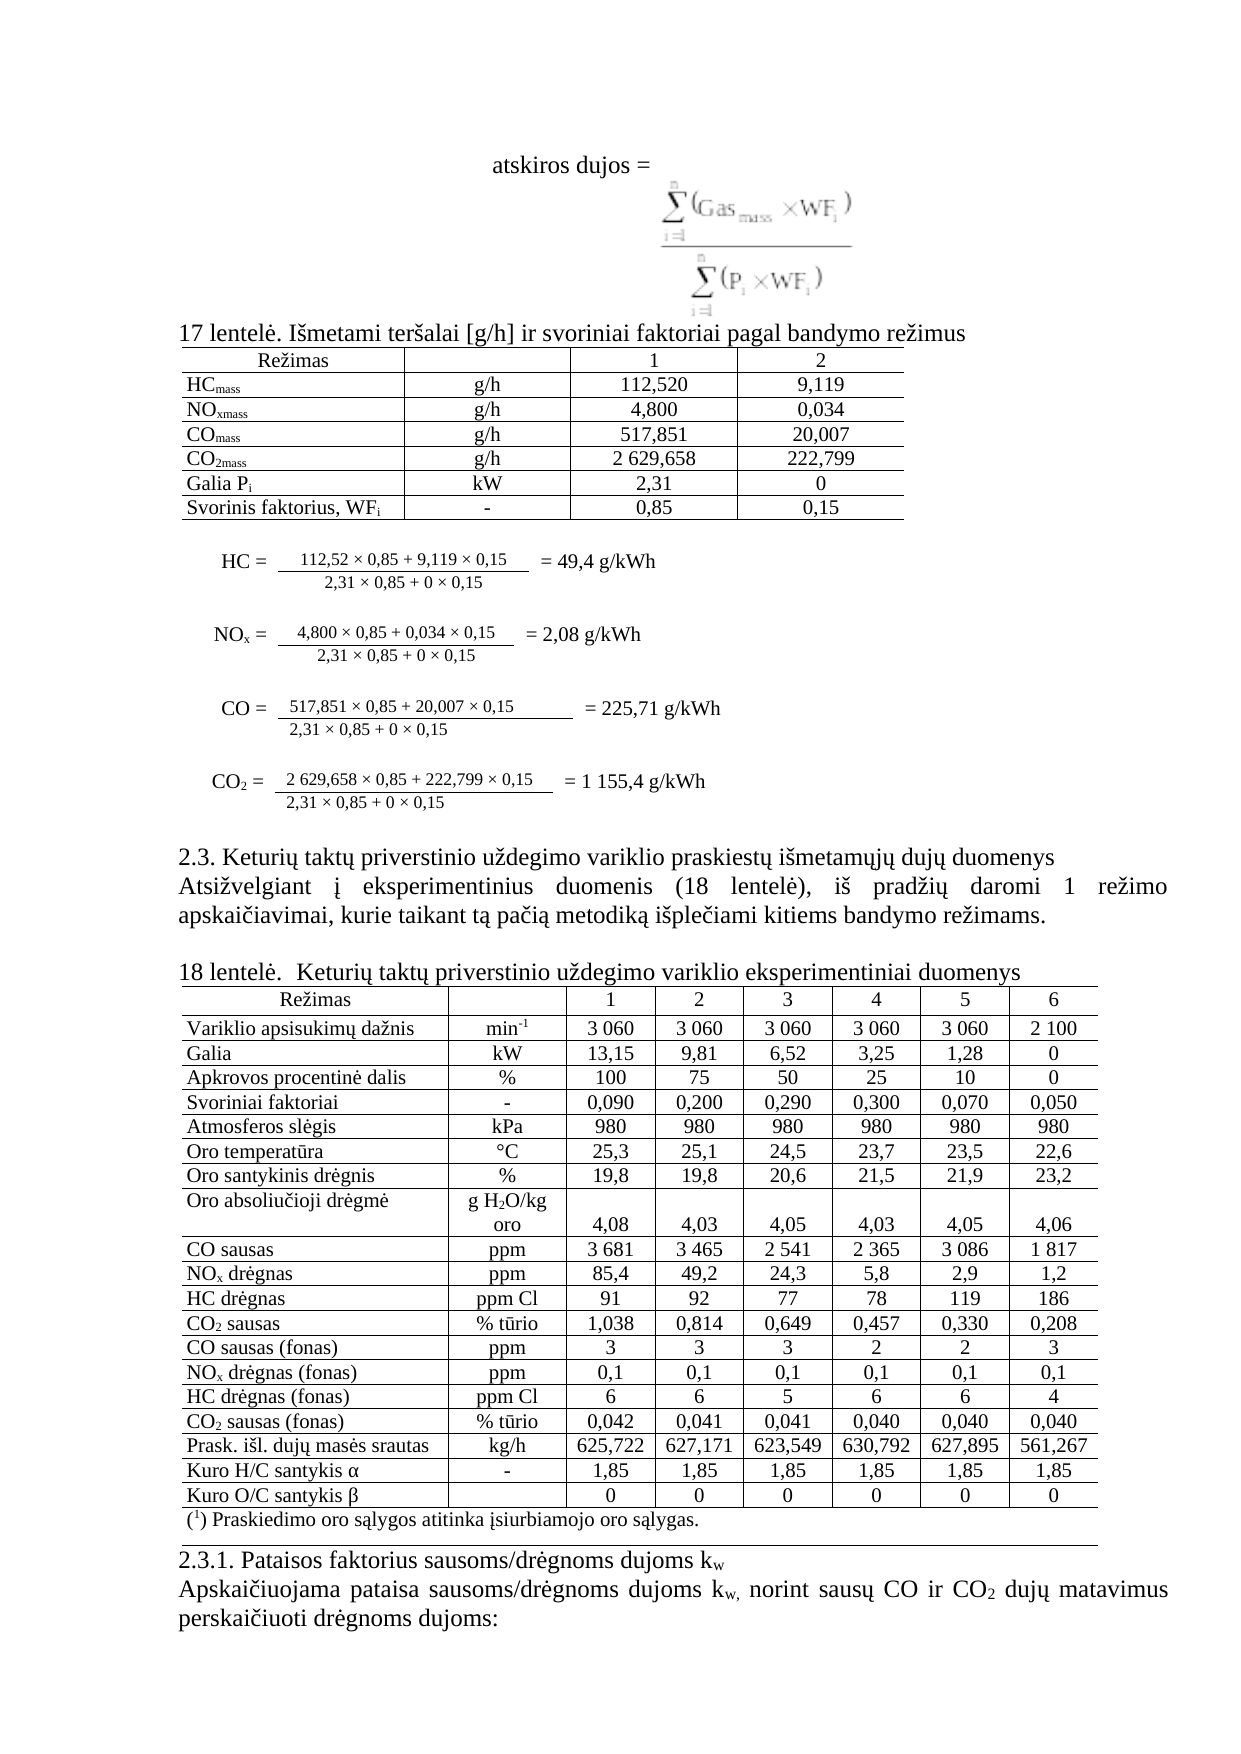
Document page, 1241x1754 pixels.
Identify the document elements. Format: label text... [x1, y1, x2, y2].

table_cell 627,895 [921, 1434, 1009, 1457]
table_header = 2,08 g/kWh [514, 622, 724, 667]
table_cell 0,649 [744, 1311, 832, 1334]
table_cell 23,5 [921, 1139, 1009, 1163]
table_cell 78 [833, 1286, 920, 1310]
text Atsižvelgiant į eksperimentinius duomenis (18 lentelė), iš pradžių daromi 1 režimo apskaičiavimai, kurie taikant tą pačią metodiką išplečiami kitiems bandymo režimams. [178, 871, 1169, 929]
table_cell Oro santykinis drėgnis [182, 1164, 448, 1187]
table_cell 91 [567, 1286, 655, 1310]
table_cell 0,15 [738, 496, 904, 519]
table_cell 4,05 [744, 1189, 832, 1236]
table_cell 6,52 [744, 1041, 832, 1064]
table_cell 0 [567, 1483, 655, 1507]
table_cell [449, 1483, 566, 1507]
table_cell (1) Praskiedimo oro sąlygos atitinka įsiurbiamojo oro sąlygas. [182, 1508, 1098, 1545]
table_cell g/h [405, 373, 570, 396]
table_cell 3 [567, 1336, 655, 1359]
table_header Režimas [182, 987, 448, 1015]
table_cell 561,267 [1010, 1434, 1098, 1457]
table_cell 980 [921, 1115, 1009, 1138]
table_cell 4,03 [833, 1189, 920, 1236]
table_cell 13,15 [567, 1041, 655, 1064]
table_cell 0,300 [833, 1090, 920, 1114]
table_cell HCmass [182, 373, 404, 396]
table_cell 24,5 [744, 1139, 832, 1163]
table_cell 3 465 [656, 1237, 743, 1261]
table_cell 2,31 × 0,85 + 0 × 0,15 [278, 646, 514, 667]
table_cell 2 [921, 1336, 1009, 1359]
table_header 4 [833, 987, 920, 1015]
table_header CO2 = [189, 769, 275, 814]
table_cell 20,6 [744, 1164, 832, 1187]
table_cell 23,2 [1010, 1164, 1098, 1187]
table_cell 0,1 [921, 1360, 1009, 1384]
text 18 lentelė. Keturių taktų priverstinio uždegimo variklio eksperimentiniai duomenys [178, 957, 1169, 986]
table_cell 0,040 [1010, 1409, 1098, 1433]
table_cell 9,81 [656, 1041, 743, 1064]
table_cell g/h [405, 422, 570, 446]
table_cell 4 [1010, 1385, 1098, 1408]
table_cell Variklio apsisukimų dažnis [182, 1016, 448, 1040]
table_header [449, 987, 566, 1015]
table_cell 1,85 [1010, 1459, 1098, 1482]
table_cell ppm [449, 1237, 566, 1261]
table_cell 3,25 [833, 1041, 920, 1064]
table_cell 2,31 × 0,85 + 0 × 0,15 [278, 572, 529, 593]
table_cell 0,290 [744, 1090, 832, 1114]
text 2.3.1. Pataisos faktorius sausoms/drėgnoms dujoms kw [178, 1545, 1169, 1574]
table_cell 0 [921, 1483, 1009, 1507]
table_cell 0,814 [656, 1311, 743, 1334]
table_header = 49,4 g/kWh [529, 549, 675, 593]
table_cell kW [449, 1041, 566, 1064]
table_cell 1,85 [656, 1459, 743, 1482]
text 2.3. Keturių taktų priverstinio uždegimo variklio praskiestų išmetamųjų dujų duomenys [178, 842, 1169, 871]
table_cell 92 [656, 1286, 743, 1310]
table_cell 0,1 [567, 1360, 655, 1384]
table_cell 0,1 [833, 1360, 920, 1384]
table_cell 1,2 [1010, 1262, 1098, 1285]
text Apskaičiuojama pataisa sausoms/drėgnoms dujoms kw, norint sausų CO ir CO2 dujų matavimus perskaičiuoti drėgnoms dujoms: [178, 1574, 1169, 1632]
table_cell 0 [1010, 1041, 1098, 1064]
table_cell 3 086 [921, 1237, 1009, 1261]
table_cell ppm [449, 1360, 566, 1384]
table_cell 2,31 [571, 471, 737, 495]
table_header 2 [656, 987, 743, 1015]
table_cell 625,722 [567, 1434, 655, 1457]
table_cell CO2mass [182, 447, 404, 470]
table_cell % tūrio [449, 1409, 566, 1433]
table_header 2 [738, 348, 904, 372]
table_cell CO2 sausas (fonas) [182, 1409, 448, 1433]
table_cell 5,8 [833, 1262, 920, 1285]
table_cell 3 060 [744, 1016, 832, 1040]
table_cell Oro absoliučioji drėgmė [182, 1189, 448, 1236]
table_cell 0,040 [833, 1409, 920, 1433]
table_cell 25,3 [567, 1139, 655, 1163]
table_header CO = [189, 696, 278, 740]
table_cell 4,03 [656, 1189, 743, 1236]
table_cell 1,038 [567, 1311, 655, 1334]
table_cell 20,007 [738, 422, 904, 446]
table_cell NOx drėgnas [182, 1262, 448, 1285]
table_cell ppm Cl [449, 1286, 566, 1310]
table_cell 980 [567, 1115, 655, 1138]
table_cell 186 [1010, 1286, 1098, 1310]
table_cell 25 [833, 1066, 920, 1089]
table_cell 2 [833, 1336, 920, 1359]
table_cell 2,31 × 0,85 + 0 × 0,15 [278, 719, 573, 740]
table_cell 100 [567, 1066, 655, 1089]
table_cell 9,119 [738, 373, 904, 396]
table_cell 2 365 [833, 1237, 920, 1261]
table_header NOx = [178, 622, 278, 667]
table_cell 1,85 [833, 1459, 920, 1482]
table_cell 6 [656, 1385, 743, 1408]
table_cell 0 [744, 1483, 832, 1507]
table_header 4,800 × 0,85 + 0,034 × 0,15 [278, 622, 514, 644]
table_cell g/h [405, 447, 570, 470]
table_cell 3 [1010, 1336, 1098, 1359]
table_cell 6 [833, 1385, 920, 1408]
table_cell 6 [567, 1385, 655, 1408]
table_cell 77 [744, 1286, 832, 1310]
table_cell Svorinis faktorius, WFi [182, 496, 404, 519]
table_cell % [449, 1066, 566, 1089]
table_header 1 [567, 987, 655, 1015]
table_cell 627,171 [656, 1434, 743, 1457]
table_cell 0,090 [567, 1090, 655, 1114]
table_cell 85,4 [567, 1262, 655, 1285]
table_cell 4,08 [567, 1189, 655, 1236]
table_cell % tūrio [449, 1311, 566, 1334]
table_cell 2 629,658 [571, 447, 737, 470]
text atskiros dujos = [178, 150, 1169, 318]
table_cell 630,792 [833, 1434, 920, 1457]
table_cell ppm Cl [449, 1385, 566, 1408]
table_cell 0,042 [567, 1409, 655, 1433]
table_cell 980 [656, 1115, 743, 1138]
table_cell kW [405, 471, 570, 495]
table_cell Svoriniai faktoriai [182, 1090, 448, 1114]
table_cell 19,8 [567, 1164, 655, 1187]
table_header 1 [571, 348, 737, 372]
table_cell g H2O/kg oro [449, 1189, 566, 1236]
table_cell °C [449, 1139, 566, 1163]
table_header Režimas [182, 348, 404, 372]
table_cell 0,070 [921, 1090, 1009, 1114]
table_cell kPa [449, 1115, 566, 1138]
table_cell 10 [921, 1066, 1009, 1089]
table_cell 2 100 [1010, 1016, 1098, 1040]
table_cell CO sausas (fonas) [182, 1336, 448, 1359]
table_header 2 629,658 × 0,85 + 222,799 × 0,15 [275, 769, 553, 791]
table_cell CO2 sausas [182, 1311, 448, 1334]
table_cell kg/h [449, 1434, 566, 1457]
table_cell NOxmass [182, 398, 404, 421]
table_cell 50 [744, 1066, 832, 1089]
table_cell 21,9 [921, 1164, 1009, 1187]
table_cell ppm [449, 1336, 566, 1359]
table_cell 22,6 [1010, 1139, 1098, 1163]
table_cell Kuro H/C santykis α [182, 1459, 448, 1482]
table_cell HC drėgnas (fonas) [182, 1385, 448, 1408]
table_cell 1,85 [921, 1459, 1009, 1482]
table_cell 0,040 [921, 1409, 1009, 1433]
table_cell 3 060 [833, 1016, 920, 1040]
table_header [405, 348, 570, 372]
table_cell 75 [656, 1066, 743, 1089]
table_cell 4,06 [1010, 1189, 1098, 1236]
table_cell 3 681 [567, 1237, 655, 1261]
table_cell 0,1 [1010, 1360, 1098, 1384]
table_header = 225,71 g/kWh [573, 696, 740, 740]
table_cell 980 [833, 1115, 920, 1138]
table_cell 19,8 [656, 1164, 743, 1187]
table_cell 0 [833, 1483, 920, 1507]
table_cell 0,457 [833, 1311, 920, 1334]
table_cell NOx drėgnas (fonas) [182, 1360, 448, 1384]
table_cell HC drėgnas [182, 1286, 448, 1310]
table_cell - [405, 496, 570, 519]
table_cell Kuro O/C santykis β [182, 1483, 448, 1507]
table_cell % [449, 1164, 566, 1187]
table_header 3 [744, 987, 832, 1015]
table_cell 4,05 [921, 1189, 1009, 1236]
table_cell ppm [449, 1262, 566, 1285]
table_cell 0,041 [744, 1409, 832, 1433]
table_cell 119 [921, 1286, 1009, 1310]
table_cell 3 [744, 1336, 832, 1359]
table_cell - [449, 1090, 566, 1114]
table_cell Oro temperatūra [182, 1139, 448, 1163]
table_header 112,52 × 0,85 + 9,119 × 0,15 [278, 549, 529, 571]
table_cell min-1 [449, 1016, 566, 1040]
table_cell 2,9 [921, 1262, 1009, 1285]
table_cell 4,800 [571, 398, 737, 421]
table_header HC = [178, 549, 278, 593]
table_cell 0 [738, 471, 904, 495]
table_cell 2,31 × 0,85 + 0 × 0,15 [275, 793, 553, 814]
table_cell 24,3 [744, 1262, 832, 1285]
table_header 5 [921, 987, 1009, 1015]
table_header = 1 155,4 g/kWh [553, 769, 810, 814]
table_cell 0,1 [656, 1360, 743, 1384]
table_cell 23,7 [833, 1139, 920, 1163]
table_cell 25,1 [656, 1139, 743, 1163]
table_cell Galia Pi [182, 471, 404, 495]
table_header 517,851 × 0,85 + 20,007 × 0,15 [278, 696, 573, 718]
text 17 lentelė. Išmetami teršalai [g/h] ir svoriniai faktoriai pagal bandymo režimus [178, 318, 1169, 347]
table_cell 0,034 [738, 398, 904, 421]
table_cell 0,330 [921, 1311, 1009, 1334]
table_cell 0,208 [1010, 1311, 1098, 1334]
table_cell 3 060 [921, 1016, 1009, 1040]
table_cell Prask. išl. dujų masės srautas [182, 1434, 448, 1457]
table_header 6 [1010, 987, 1098, 1015]
table_cell COmass [182, 422, 404, 446]
table_cell 2 541 [744, 1237, 832, 1261]
table_cell 5 [744, 1385, 832, 1408]
table_cell 3 [656, 1336, 743, 1359]
table_cell 517,851 [571, 422, 737, 446]
table_cell 21,5 [833, 1164, 920, 1187]
table_cell g/h [405, 398, 570, 421]
table_cell 1,85 [744, 1459, 832, 1482]
table_cell 3 060 [567, 1016, 655, 1040]
table_cell 623,549 [744, 1434, 832, 1457]
table_cell 0,85 [571, 496, 737, 519]
table_cell 222,799 [738, 447, 904, 470]
table_cell 1 817 [1010, 1237, 1098, 1261]
table_cell 980 [1010, 1115, 1098, 1138]
table_cell CO sausas [182, 1237, 448, 1261]
table_cell Apkrovos procentinė dalis [182, 1066, 448, 1089]
table_cell 1,85 [567, 1459, 655, 1482]
table_cell 49,2 [656, 1262, 743, 1285]
table_cell 112,520 [571, 373, 737, 396]
table_cell 0 [656, 1483, 743, 1507]
table_cell - [449, 1459, 566, 1482]
table_cell 0,041 [656, 1409, 743, 1433]
table_cell 3 060 [656, 1016, 743, 1040]
table_cell 0 [1010, 1066, 1098, 1089]
table_cell 0,1 [744, 1360, 832, 1384]
table_cell Atmosferos slėgis [182, 1115, 448, 1138]
table_cell 1,28 [921, 1041, 1009, 1064]
table_cell Galia [182, 1041, 448, 1064]
table_cell 980 [744, 1115, 832, 1138]
table_cell 0,050 [1010, 1090, 1098, 1114]
table_cell 0,200 [656, 1090, 743, 1114]
table_cell 6 [921, 1385, 1009, 1408]
table_cell 0 [1010, 1483, 1098, 1507]
